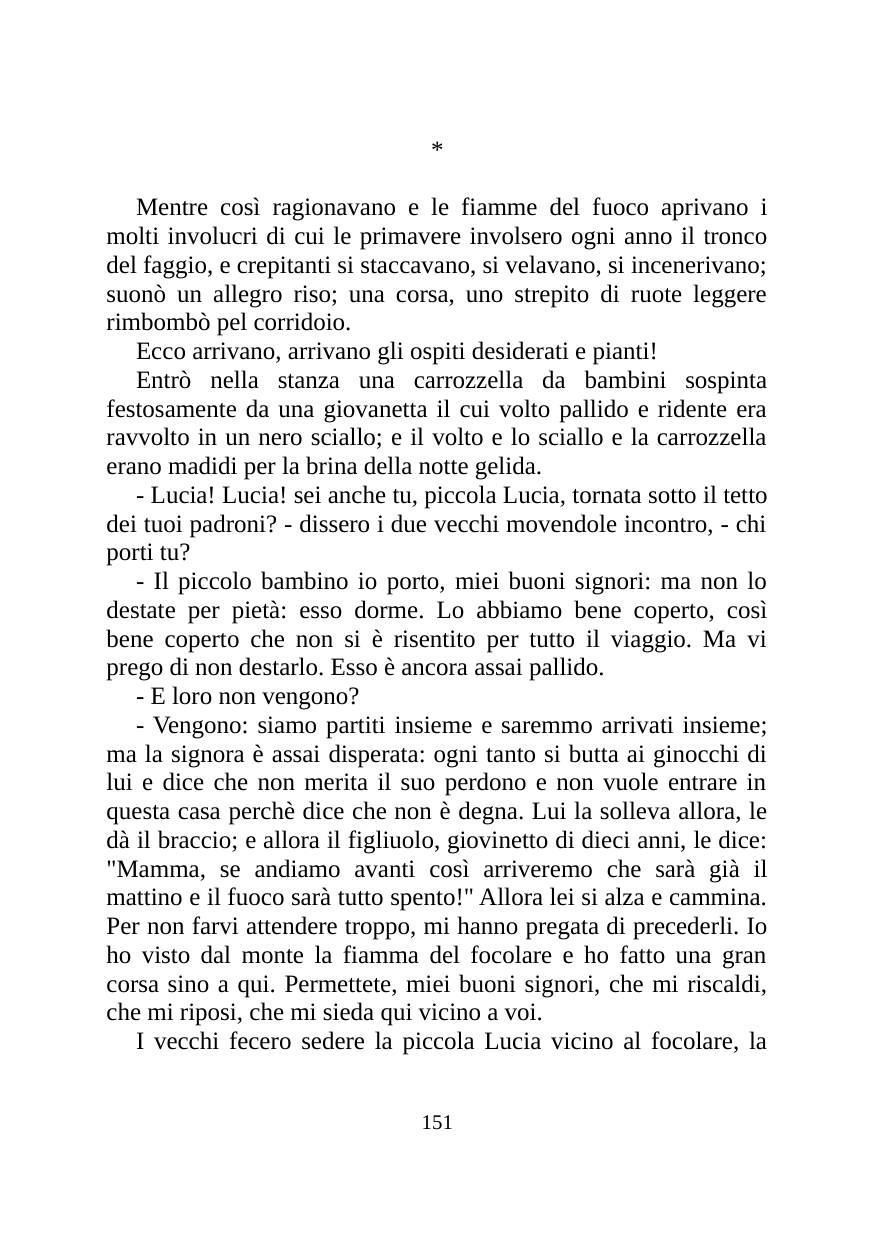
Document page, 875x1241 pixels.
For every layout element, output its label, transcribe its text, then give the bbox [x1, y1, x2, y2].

text * [106, 135, 768, 164]
text - Il piccolo bambino io porto, miei buoni signori: ma non lo destate per pietà: esso dorme. Lo abbiamo bene coperto, così bene coperto che non si è risentito per tutto il viaggio. Ma vi prego di non destarlo. Esso è ancora assai pallido. [106, 566, 768, 681]
text Ecco arrivano, arrivano gli ospiti desiderati e pianti! [106, 336, 768, 365]
text - Vengono: siamo partiti insieme e saremmo arrivati insieme; ma la signora è assai disperata: ogni tanto si butta ai ginocchi di lui e dice che non merita il suo perdono e non vuole entrare in questa casa perchè dice che non è degna. Lui la solleva allora, le dà il braccio; e allora il figliuolo, giovinetto di dieci anni, le dice: "Mamma, se andiamo avanti così arriveremo che sarà già il mattino e il fuoco sarà tutto spento!" Allora lei si alza e cammina. Per non farvi attendere troppo, mi hanno pregata di precederli. Io ho visto dal monte la fiamma del focolare e ho fatto una gran corsa sino a qui. Permettete, miei buoni signori, che mi riscaldi, che mi riposi, che mi sieda qui vicino a voi. [106, 710, 768, 1026]
text Mentre così ragionavano e le fiamme del fuoco aprivano i molti involucri di cui le primavere involsero ogni anno il tronco del faggio, e crepitanti si staccavano, si velavano, si incenerivano; suonò un allegro riso; una corsa, uno strepito di ruote leggere rimbombò pel corridoio. [106, 192, 768, 336]
text I vecchi fecero sedere la piccola Lucia vicino al focolare, la [106, 1026, 768, 1055]
text - Lucia! Lucia! sei anche tu, piccola Lucia, tornata sotto il tetto dei tuoi padroni? - dissero i due vecchi movendole incontro, - chi porti tu? [106, 480, 768, 566]
text Entrò nella stanza una carrozzella da bambini sospinta festosamente da una giovanetta il cui volto pallido e ridente era ravvolto in un nero sciallo; e il volto e lo sciallo e la carrozzella erano madidi per la brina della notte gelida. [106, 365, 768, 480]
text - E loro non vengono? [106, 681, 768, 710]
